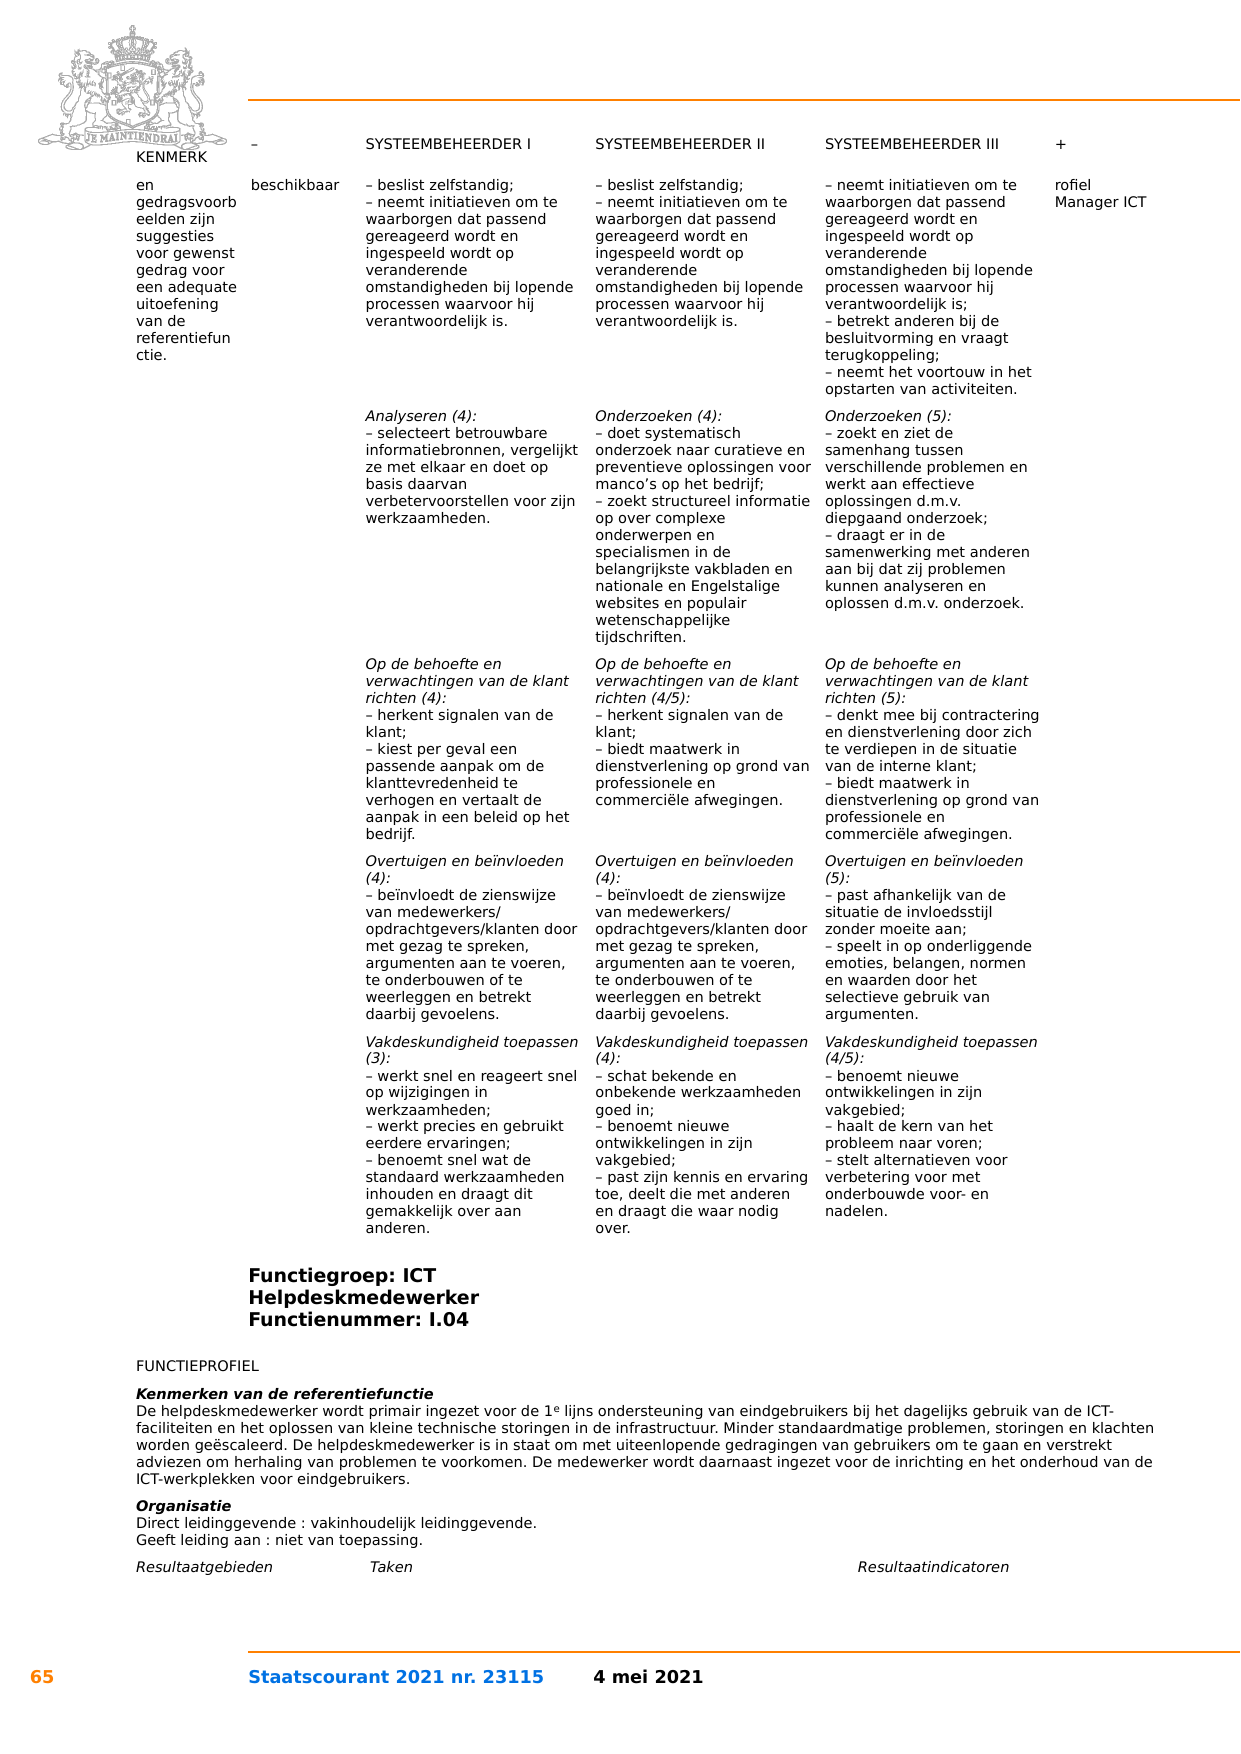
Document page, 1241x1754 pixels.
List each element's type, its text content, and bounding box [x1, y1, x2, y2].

text Functienummer: I.04 [248, 1309, 1163, 1331]
table_cell – beslist zelfstandig; – neemt initiatieven om te waarborgen dat passend gereageerd wordt en ingespeeld wordt op veranderende omstandigheden bij lopende processen waarvoor hij verantwoordelijk is. [590, 172, 818, 402]
table_header SYSTEEMBEHEERDER I [360, 131, 589, 171]
table_cell Overtuigen en beïnvloeden (5): – past afhankelijk van de situatie de invloedsstijl zonder moeite aan; – speelt in op onderliggende emoties, belangen, normen en waarden door het selectieve gebruik van argumenten. [819, 849, 1048, 1028]
table_cell Resultaatgebieden [131, 1555, 364, 1581]
table_cell Overtuigen en beïnvloeden (4): – beïnvloedt de zienswijze van medewerkers/ opdrachtgevers/klanten door met gezag te spreken, argumenten aan te voeren, te onderbouwen of te weerleggen en betrekt daarbij gevoelens. [360, 849, 589, 1028]
table_cell Kenmerken van de referentiefunctie De helpdeskmedewerker wordt primair ingezet voor de 1e lijns ondersteuning van eindgebruikers bij het dagelijks gebruik van de ICT-faciliteiten en het oplossen van kleine technische storingen in de infrastructuur. Minder standaardmatige problemen, storingen en klachten worden geëscaleerd. De helpdeskmedewerker is in staat om met uiteenlopende gedragingen van gebruikers om te gaan en verstrekt adviezen om herhaling van problemen te voorkomen. De medewerker wordt daarnaast ingezet voor de inrichting en het onderhoud van de ICT-werkplekken voor eindgebruikers. [131, 1381, 1163, 1492]
table_cell Op de behoefte en verwachtingen van de klant richten (4): – herkent signalen van de klant; – kiest per geval een passende aanpak om de klanttevredenheid te verhogen en vertaalt de aanpak in een beleid op het bedrijf. [360, 651, 589, 847]
table_cell Taken [365, 1555, 851, 1581]
table_cell Overtuigen en beïnvloeden (4): – beïnvloedt de zienswijze van medewerkers/ opdrachtgevers/klanten door met gezag te spreken, argumenten aan te voeren, te onderbouwen of te weerleggen en betrekt daarbij gevoelens. [590, 849, 818, 1028]
table_header SYSTEEMBEHEERDER II [590, 131, 818, 171]
text Helpdeskmedewerker [248, 1287, 1163, 1309]
table_cell beschikbaar [245, 172, 359, 1242]
picture [38, 25, 227, 150]
table_cell Op de behoefte en verwachtingen van de klant richten (4/5): – herkent signalen van de klant; – biedt maatwerk in dienstverlening op grond van professionele en commerciële afwegingen. [590, 651, 818, 847]
table_cell Op de behoefte en verwachtingen van de klant richten (5): – denkt mee bij contractering en dienstverlening door zich te verdiepen in de situatie van de interne klant; – biedt maatwerk in dienstverlening op grond van professionele en commerciële afwegingen. [819, 651, 1048, 847]
table_cell Organisatie Direct leidinggevende : vakinhoudelijk leidinggevende. Geeft leiding aan : niet van toepassing. [131, 1493, 1163, 1554]
text Functiegroep: ICT [248, 1265, 1163, 1287]
table_cell – beslist zelfstandig; – neemt initiatieven om te waarborgen dat passend gereageerd wordt en ingespeeld wordt op veranderende omstandigheden bij lopende processen waarvoor hij verantwoordelijk is. [360, 172, 589, 402]
table_cell Vakdeskundigheid toepassen (3): – werkt snel en reageert snel op wijzigingen in werkzaamheden; – werkt precies en gebruikt eerdere ervaringen; – benoemt snel wat de standaard werkzaamheden inhouden en draagt dit gemakkelijk over aan anderen. [360, 1029, 589, 1242]
table_cell Resultaatindicatoren [852, 1555, 1163, 1581]
table_cell rofiel Manager ICT [1049, 172, 1163, 1242]
table_header SYSTEEMBEHEERDER III [819, 131, 1048, 171]
table_header + [1049, 131, 1163, 171]
table_cell Onderzoeken (4): – doet systematisch onderzoek naar curatieve en preventieve oplossingen voor manco’s op het bedrijf; – zoekt structureel informatie op over complexe onderwerpen en specialismen in de belangrijkste vakbladen en nationale en Engelstalige websites en populair wetenschappelijke tijdschriften. [590, 403, 818, 650]
table_cell – neemt initiatieven om te waarborgen dat passend gereageerd wordt en ingespeeld wordt op veranderende omstandigheden bij lopende processen waarvoor hij verantwoordelijk is; – betrekt anderen bij de besluitvorming en vraagt terugkoppeling; – neemt het voortouw in het opstarten van activiteiten. [819, 172, 1048, 402]
table_header – [245, 131, 359, 171]
table_header FUNCTIEPROFIEL [131, 1354, 1163, 1380]
table_cell Onderzoeken (5): – zoekt en ziet de samenhang tussen verschillende problemen en werkt aan effectieve oplossingen d.m.v. diepgaand onderzoek; – draagt er in de samenwerking met anderen aan bij dat zij problemen kunnen analyseren en oplossen d.m.v. onderzoek. [819, 403, 1048, 650]
table_cell Vakdeskundigheid toepassen (4/5): – benoemt nieuwe ontwikkelingen in zijn vakgebied; – haalt de kern van het probleem naar voren; – stelt alternatieven voor verbetering voor met onderbouwde voor- en nadelen. [819, 1029, 1048, 1242]
table_cell en gedragsvoorbeelden zijn suggesties voor gewenst gedrag voor een adequate uitoefening van de referentiefunctie. [131, 172, 244, 1242]
table_cell Vakdeskundigheid toepassen (4): – schat bekende en onbekende werkzaamheden goed in; – benoemt nieuwe ontwikkelingen in zijn vakgebied; – past zijn kennis en ervaring toe, deelt die met anderen en draagt die waar nodig over. [590, 1029, 818, 1242]
table_cell Analyseren (4): – selecteert betrouwbare informatiebronnen, vergelijkt ze met elkaar en doet op basis daarvan verbetervoorstellen voor zijn werkzaamheden. [360, 403, 589, 650]
table_header KENMERK [131, 131, 244, 171]
